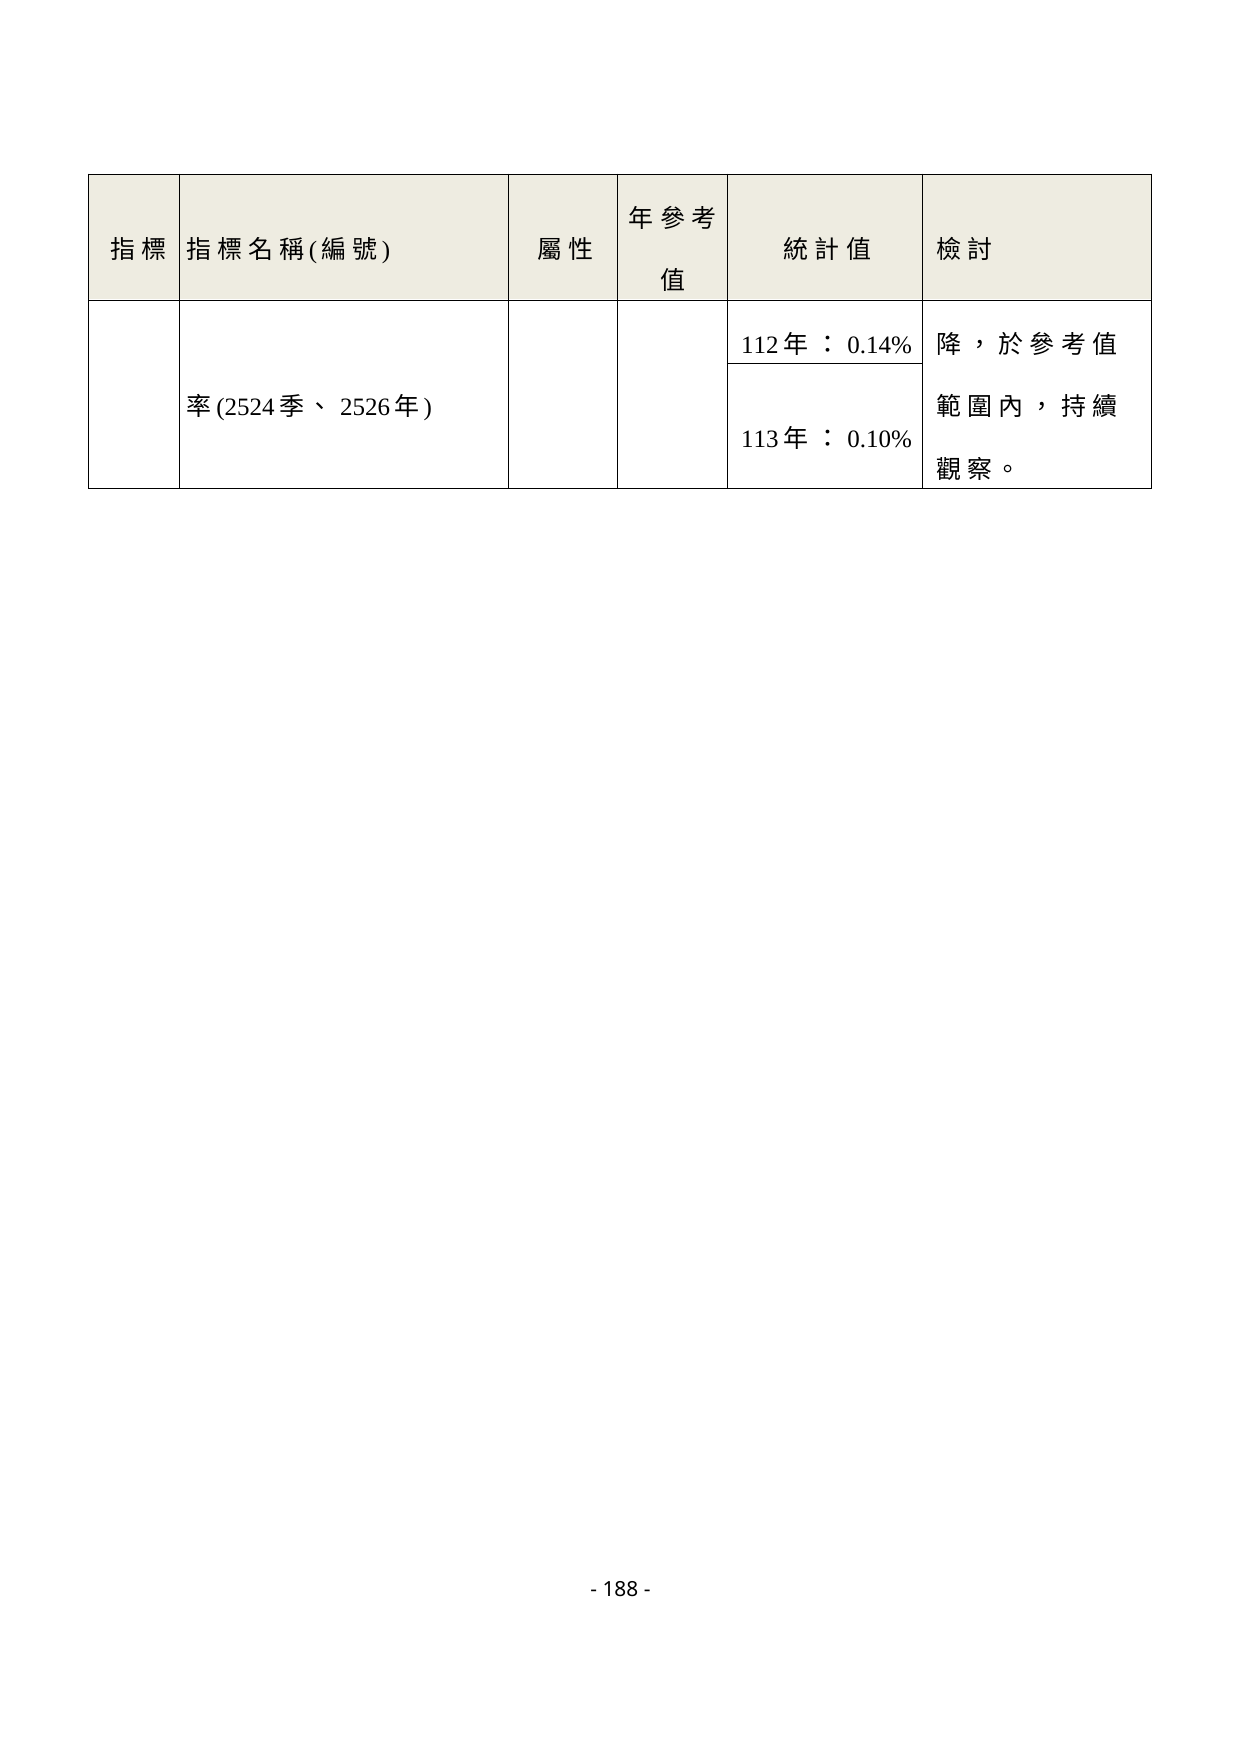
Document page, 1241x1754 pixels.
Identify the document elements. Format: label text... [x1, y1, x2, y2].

table_cell 降，於參考值範圍內，持續觀察。 [923, 301, 1151, 488]
table_header 檢討 [923, 175, 1151, 299]
table_cell 113年：0.10% [728, 364, 922, 488]
table_cell 112年：0.14% [728, 301, 922, 363]
table_cell [618, 301, 727, 488]
table_header 年參考值 [618, 175, 727, 299]
table_cell [89, 301, 179, 488]
table_header 統計值 [728, 175, 922, 299]
table_cell 率(2524季、2526年) [180, 301, 508, 488]
table_header 指標名稱(編號) [180, 175, 508, 299]
table_header 屬性 [509, 175, 617, 299]
table_cell [509, 301, 617, 488]
table_header 指標 [89, 175, 179, 299]
